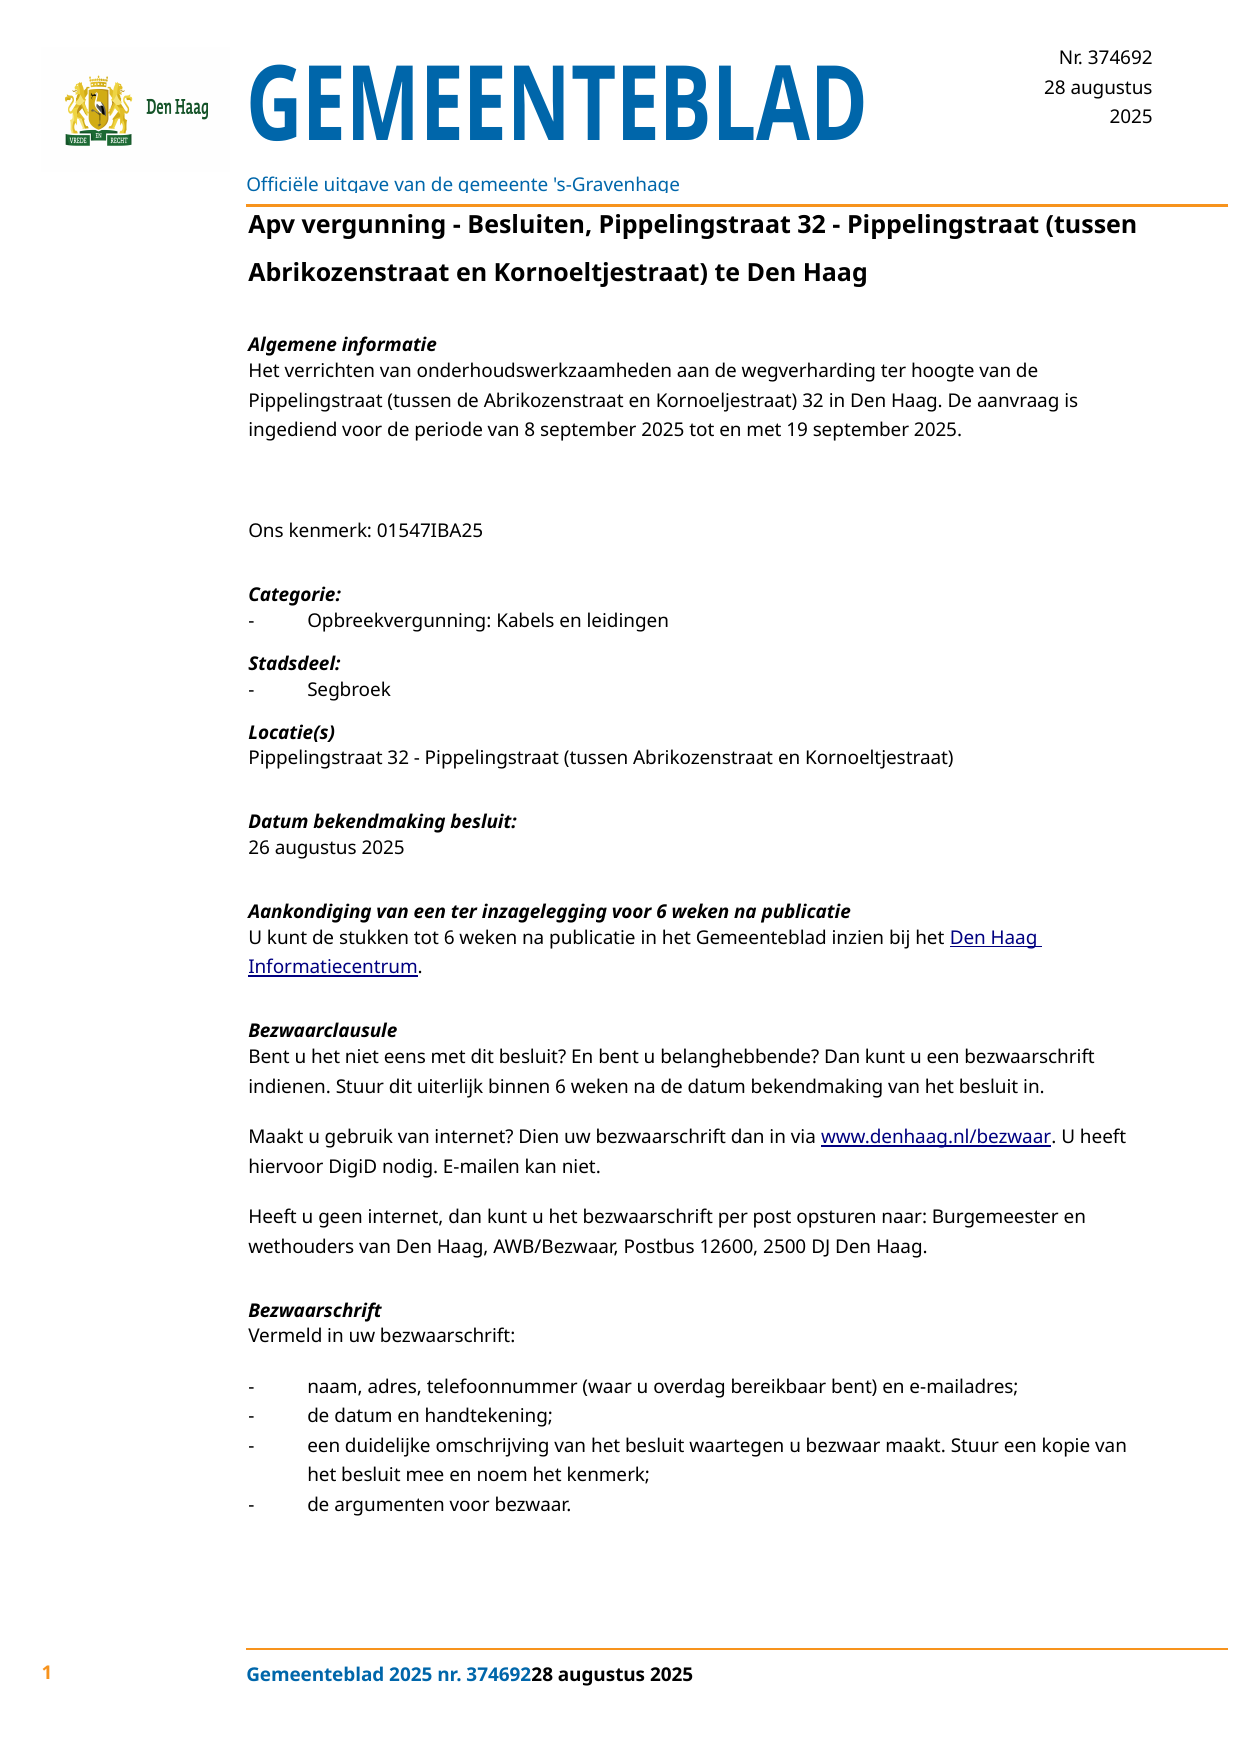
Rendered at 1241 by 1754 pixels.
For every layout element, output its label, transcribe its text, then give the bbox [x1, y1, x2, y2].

text Bezwaarclausule [248, 1017, 1152, 1043]
text 26 augustus 2025 [248, 834, 1152, 860]
text Stadsdeel: [248, 650, 1152, 676]
list naam, adres, telefoonnummer (waar u overdag bereikbaar bent) en e-mailadres; [248, 1373, 1152, 1399]
text Pippelingstraat 32 - Pippelingstraat (tussen Abrikozenstraat en Kornoeltjestraat) [248, 744, 1152, 770]
text Categorie: [248, 581, 1152, 607]
list Opbreekvergunning: Kabels en leidingen [248, 607, 1152, 633]
text Heeft u geen internet, dan kunt u het bezwaarschrift per post opsturen naar: Burgemeester en wethouders van Den Haag, AWB/Bezwaar, Postbus 12600, 2500 DJ Den Haag. [248, 1203, 1152, 1258]
text Bezwaarschrift [248, 1297, 1152, 1322]
text Apv vergunning - Besluiten, Pippelingstraat 32 - Pippelingstraat (tussen Abrikozenstraat en Kornoeltjestraat) te Den Haag [248, 207, 1152, 288]
list de argumenten voor bezwaar. [248, 1491, 1152, 1517]
text U kunt de stukken tot 6 weken na publicatie in het Gemeenteblad inzien bij het Den Haag Informatiecentrum. [248, 924, 1152, 979]
text Maakt u gebruik van internet? Dien uw bezwaarschrift dan in via www.denhaag.nl/bezwaar. U heeft hiervoor DigiD nodig. E-mailen kan niet. [248, 1123, 1152, 1178]
text Vermeld in uw bezwaarschrift: [248, 1322, 1152, 1348]
picture [41, 47, 231, 172]
list een duidelijke omschrijving van het besluit waartegen u bezwaar maakt. Stuur een kopie van het besluit mee en noem het kenmerk; [248, 1432, 1152, 1487]
text Bent u het niet eens met dit besluit? En bent u belanghebbende? Dan kunt u een bezwaarschrift indienen. Stuur dit uiterlijk binnen 6 weken na de datum bekendmaking van het besluit in. [248, 1043, 1152, 1098]
text Ons kenmerk: 01547IBA25 [248, 517, 1152, 543]
text Locatie(s) [248, 719, 1152, 744]
list Segbroek [248, 676, 1152, 701]
text Datum bekendmaking besluit: [248, 808, 1152, 834]
text Aankondiging van een ter inzagelegging voor 6 weken na publicatie [248, 898, 1152, 924]
text Algemene informatie [248, 331, 1152, 357]
list de datum en handtekening; [248, 1402, 1152, 1428]
text Het verrichten van onderhoudswerkzaamheden aan de wegverharding ter hoogte van de Pippelingstraat (tussen de Abrikozenstraat en Kornoeljestraat) 32 in Den Haag. De aanvraag is ingediend voor de periode van 8 september 2025 tot en met 19 september 2025. [248, 357, 1152, 442]
